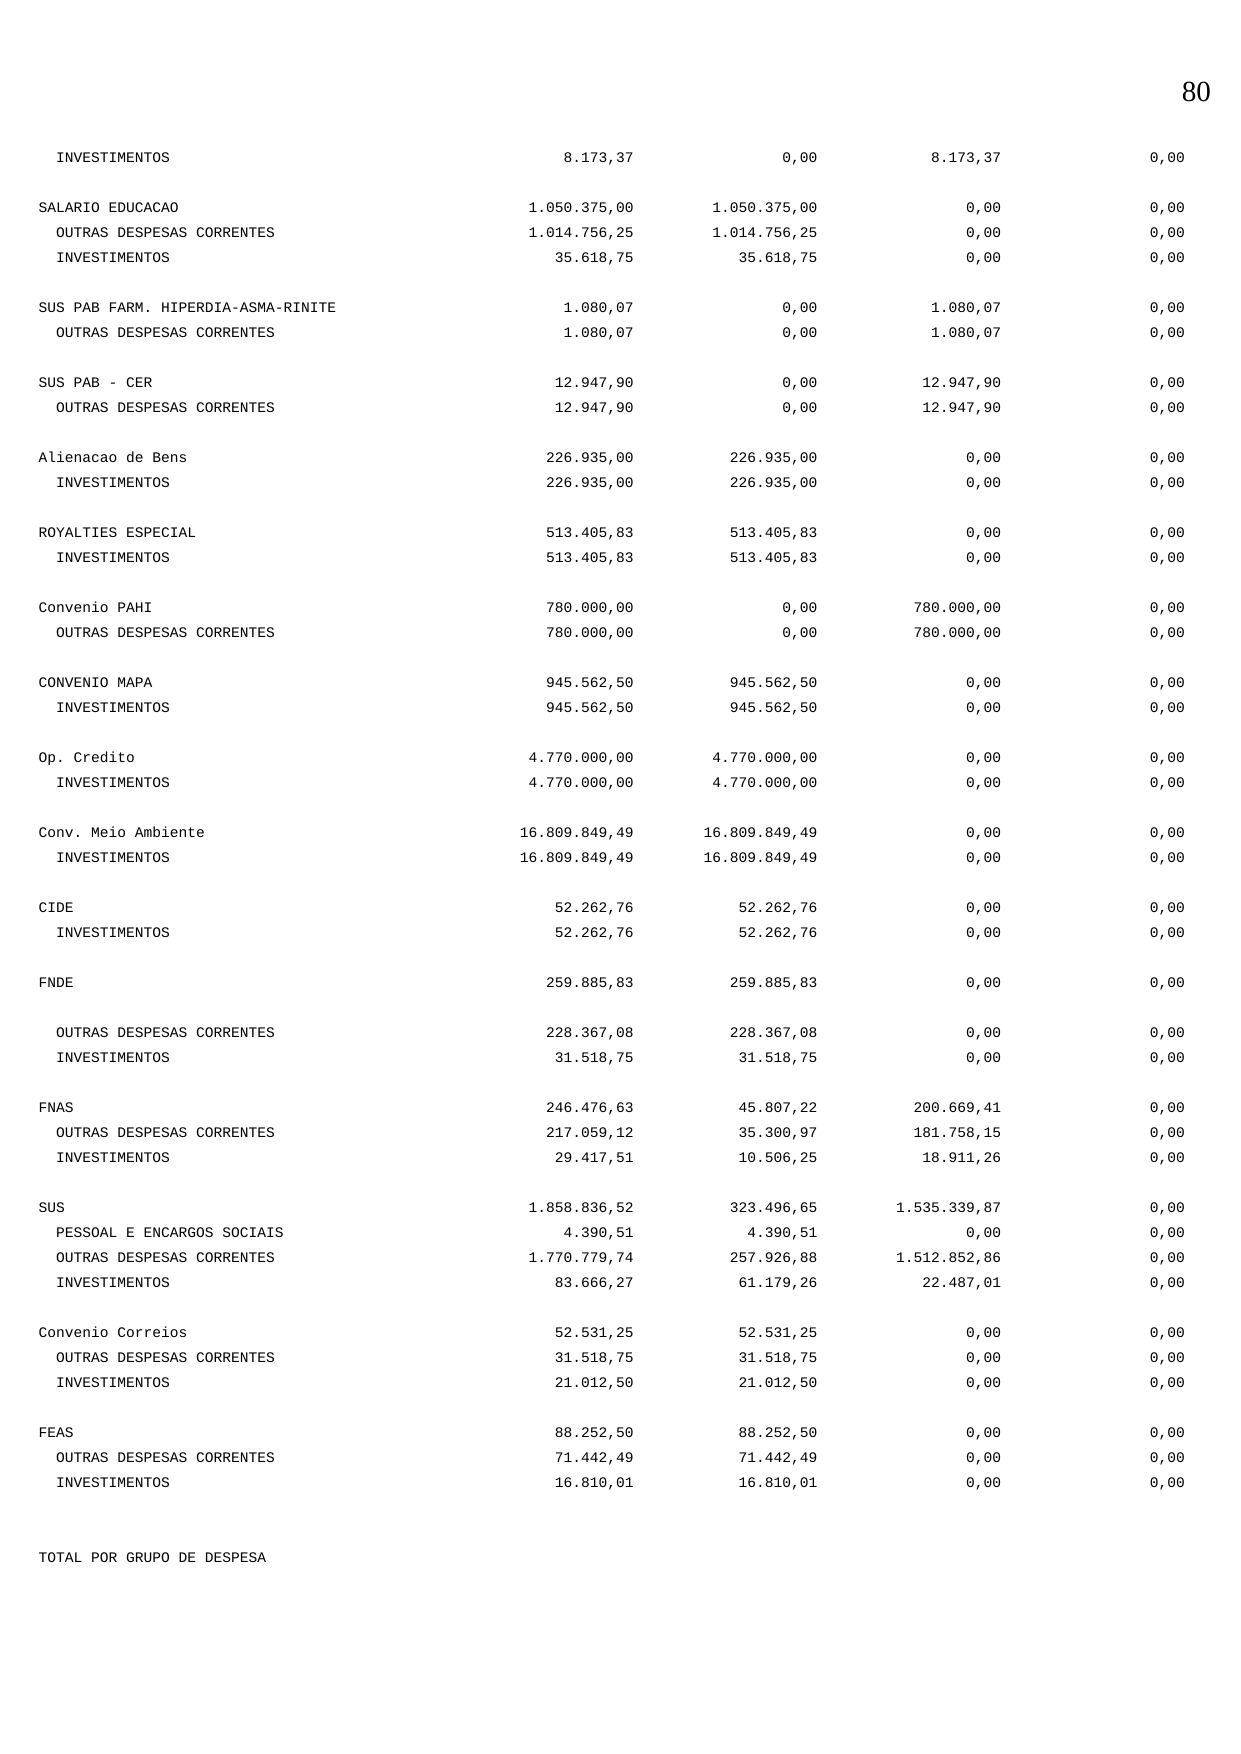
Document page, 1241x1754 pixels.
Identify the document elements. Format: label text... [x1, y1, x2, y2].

text INVESTIMENTOS 52.262,76 52.262,76 0,00 0,00 [29, 918, 1211, 943]
text FEAS 88.252,50 88.252,50 0,00 0,00 [29, 1418, 1211, 1443]
text INVESTIMENTOS 35.618,75 35.618,75 0,00 0,00 [29, 243, 1211, 268]
text Conv. Meio Ambiente 16.809.849,49 16.809.849,49 0,00 0,00 [29, 818, 1211, 843]
text INVESTIMENTOS 16.809.849,49 16.809.849,49 0,00 0,00 [29, 843, 1211, 868]
text INVESTIMENTOS 83.666,27 61.179,26 22.487,01 0,00 [29, 1268, 1211, 1293]
text OUTRAS DESPESAS CORRENTES 1.770.779,74 257.926,88 1.512.852,86 0,00 [29, 1243, 1211, 1268]
text INVESTIMENTOS 8.173,37 0,00 8.173,37 0,00 [29, 143, 1211, 168]
text OUTRAS DESPESAS CORRENTES 780.000,00 0,00 780.000,00 0,00 [29, 618, 1211, 643]
text FNAS 246.476,63 45.807,22 200.669,41 0,00 [29, 1093, 1211, 1118]
text CIDE 52.262,76 52.262,76 0,00 0,00 [29, 893, 1211, 918]
text OUTRAS DESPESAS CORRENTES 217.059,12 35.300,97 181.758,15 0,00 [29, 1118, 1211, 1143]
text SUS PAB FARM. HIPERDIA-ASMA-RINITE 1.080,07 0,00 1.080,07 0,00 [29, 293, 1211, 318]
text INVESTIMENTOS 29.417,51 10.506,25 18.911,26 0,00 [29, 1143, 1211, 1168]
text OUTRAS DESPESAS CORRENTES 31.518,75 31.518,75 0,00 0,00 [29, 1343, 1211, 1368]
text OUTRAS DESPESAS CORRENTES 1.014.756,25 1.014.756,25 0,00 0,00 [29, 218, 1211, 243]
text OUTRAS DESPESAS CORRENTES 228.367,08 228.367,08 0,00 0,00 [29, 1018, 1211, 1043]
text ROYALTIES ESPECIAL 513.405,83 513.405,83 0,00 0,00 [29, 518, 1211, 543]
text INVESTIMENTOS 4.770.000,00 4.770.000,00 0,00 0,00 [29, 768, 1211, 793]
text OUTRAS DESPESAS CORRENTES 71.442,49 71.442,49 0,00 0,00 [29, 1443, 1211, 1468]
text SUS 1.858.836,52 323.496,65 1.535.339,87 0,00 [29, 1193, 1211, 1218]
text Convenio PAHI 780.000,00 0,00 780.000,00 0,00 [29, 593, 1211, 618]
text INVESTIMENTOS 31.518,75 31.518,75 0,00 0,00 [29, 1043, 1211, 1068]
text OUTRAS DESPESAS CORRENTES 12.947,90 0,00 12.947,90 0,00 [29, 393, 1211, 418]
text SALARIO EDUCACAO 1.050.375,00 1.050.375,00 0,00 0,00 [29, 193, 1211, 218]
text SUS PAB - CER 12.947,90 0,00 12.947,90 0,00 [29, 368, 1211, 393]
text TOTAL POR GRUPO DE DESPESA [29, 1543, 1211, 1568]
text INVESTIMENTOS 21.012,50 21.012,50 0,00 0,00 [29, 1368, 1211, 1393]
text INVESTIMENTOS 226.935,00 226.935,00 0,00 0,00 [29, 468, 1211, 493]
text Op. Credito 4.770.000,00 4.770.000,00 0,00 0,00 [29, 743, 1211, 768]
text CONVENIO MAPA 945.562,50 945.562,50 0,00 0,00 [29, 668, 1211, 693]
text OUTRAS DESPESAS CORRENTES 1.080,07 0,00 1.080,07 0,00 [29, 318, 1211, 343]
text INVESTIMENTOS 513.405,83 513.405,83 0,00 0,00 [29, 543, 1211, 568]
text Convenio Correios 52.531,25 52.531,25 0,00 0,00 [29, 1318, 1211, 1343]
text INVESTIMENTOS 16.810,01 16.810,01 0,00 0,00 [29, 1468, 1211, 1493]
text PESSOAL E ENCARGOS SOCIAIS 4.390,51 4.390,51 0,00 0,00 [29, 1218, 1211, 1243]
text Alienacao de Bens 226.935,00 226.935,00 0,00 0,00 [29, 443, 1211, 468]
text INVESTIMENTOS 945.562,50 945.562,50 0,00 0,00 [29, 693, 1211, 718]
text FNDE 259.885,83 259.885,83 0,00 0,00 [29, 968, 1211, 993]
